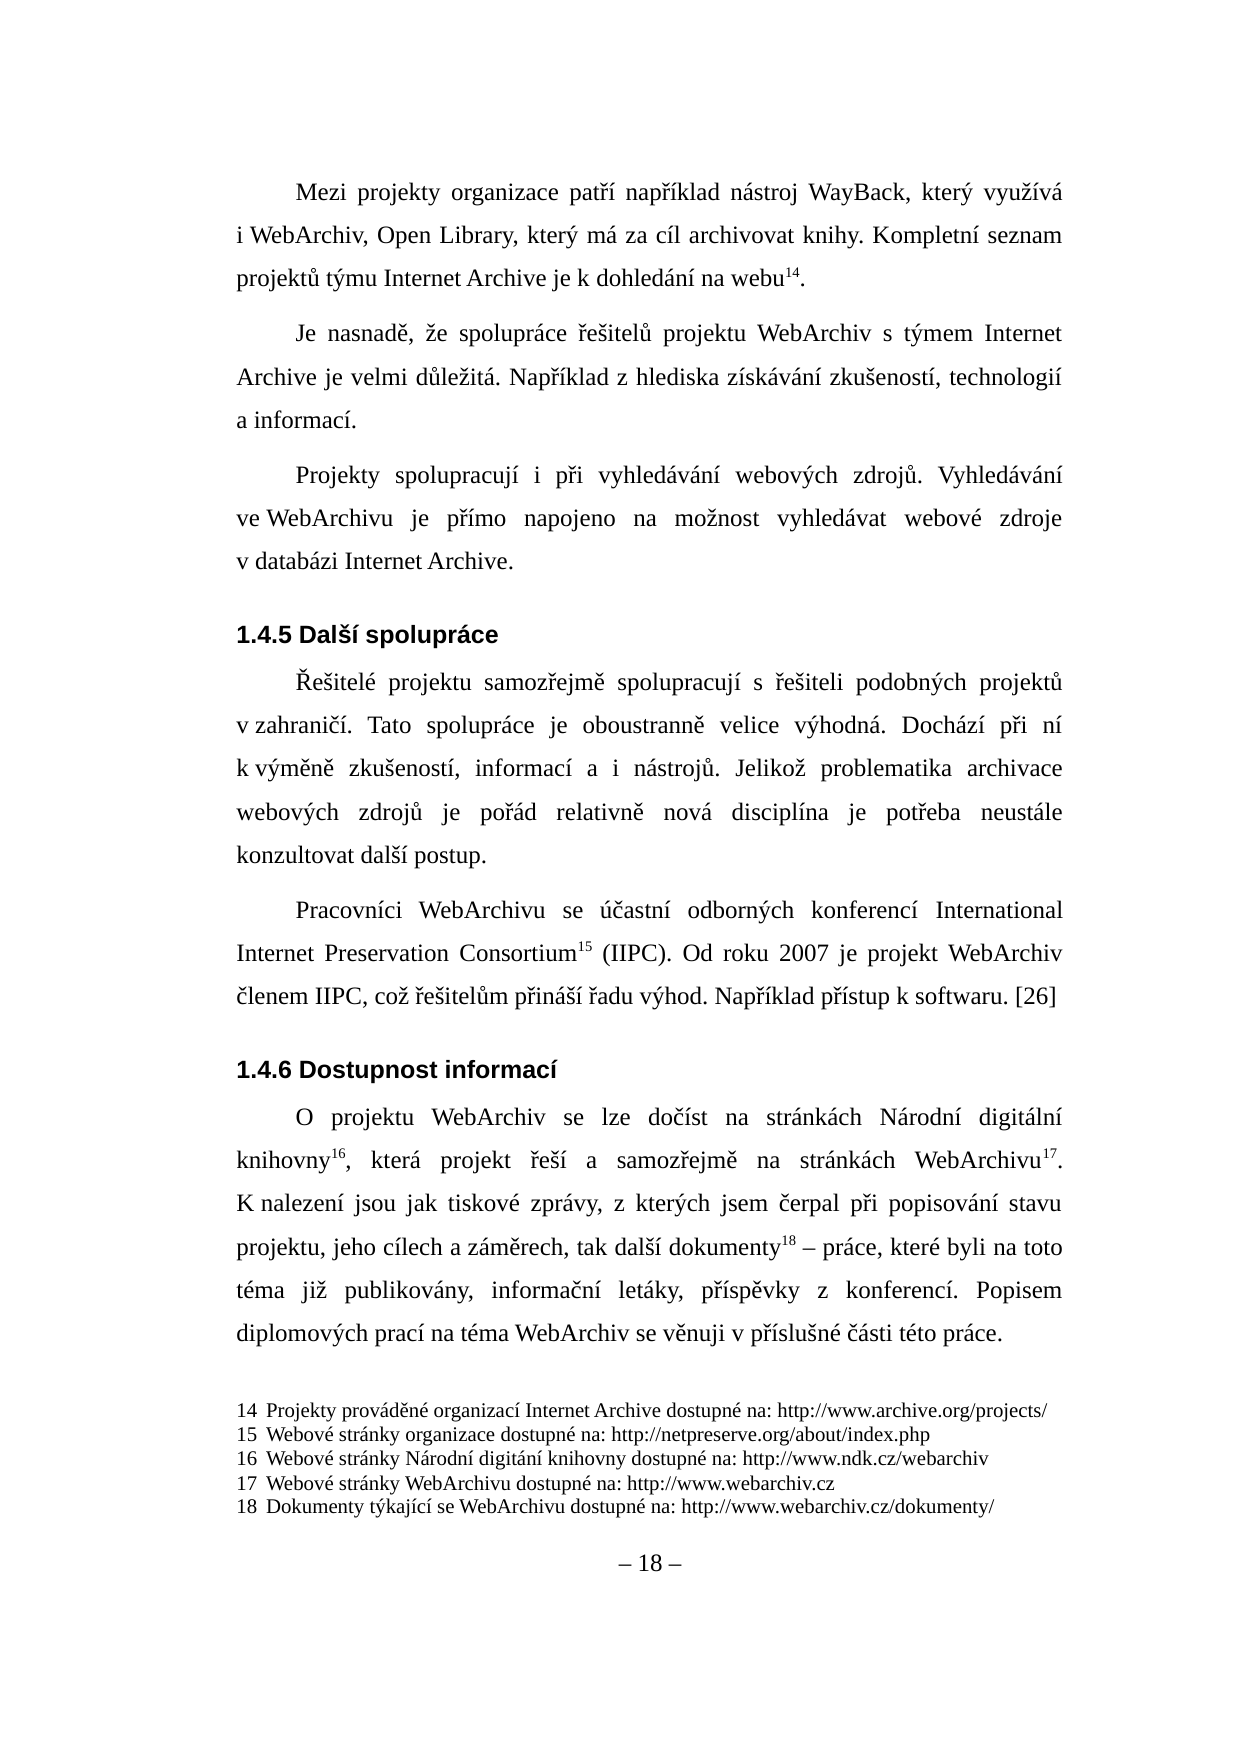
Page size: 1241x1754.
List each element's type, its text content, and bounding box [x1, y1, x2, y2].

text Webové stránky organizace dostupné na: http://netpreserve.org/about/index.php [236, 1422, 1063, 1446]
text Dokumenty týkající se WebArchivu dostupné na: http://www.webarchiv.cz/dokumenty/ [236, 1494, 1063, 1518]
text Projekty spolupracují i při vyhledávání webových zdrojů. Vyhledávání ve WebArchivu je přímo napojeno na možnost vyhledávat webové zdroje v databázi Internet Archive. [236, 460, 1063, 575]
text Řešitelé projektu samozřejmě spolupracují s řešiteli podobných projektů v zahraničí. Tato spolupráce je oboustranně velice výhodná. Dochází při ní k výměně zkušeností, informací a i nástrojů. Jelikož problematika archivace webových zdrojů je pořád relativně nová disciplína je potřeba neustále konzultovat další postup. [236, 667, 1063, 868]
text Mezi projekty organizace patří například nástroj WayBack, který využívá i WebArchiv, Open Library, který má za cíl archivovat knihy. Kompletní seznam projektů týmu Internet Archive je k dohledání na webu. [236, 177, 1063, 292]
text Webové stránky Národní digitání knihovny dostupné na: http://www.ndk.cz/webarchiv [236, 1446, 1063, 1470]
text O projektu WebArchiv se lze dočíst na stránkách Národní digitální knihovny, která projekt řeší a samozřejmě na stránkách WebArchivu. K nalezení jsou jak tiskové zprávy, z kterých jsem čerpal při popisování stavu projektu, jeho cílech a záměrech, tak další dokumenty – práce, které byli na toto téma již publikovány, informační letáky, příspěvky z konferencí. Popisem diplomových prací na téma WebArchiv se věnuji v příslušné části této práce. [236, 1102, 1063, 1347]
text Webové stránky WebArchivu dostupné na: http://www.webarchiv.cz [236, 1470, 1063, 1494]
text Projekty prováděné organizací Internet Archive dostupné na: http://www.archive.org/projects/ [236, 1398, 1063, 1422]
subtitle 1.4.5 Další spolupráce [236, 620, 1063, 649]
text Pracovníci WebArchivu se účastní odborných konferencí International Internet Preservation Consortium (IIPC). Od roku 2007 je projekt WebArchiv členem IIPC, což řešitelům přináší řadu výhod. Například přístup k softwaru. [26] [236, 895, 1063, 1010]
subtitle 1.4.6 Dostupnost informací [236, 1055, 1063, 1084]
text Je nasnadě, že spolupráce řešitelů projektu WebArchiv s týmem Internet Archive je velmi důležitá. Například z hlediska získávání zkušeností, technologií a informací. [236, 318, 1063, 433]
